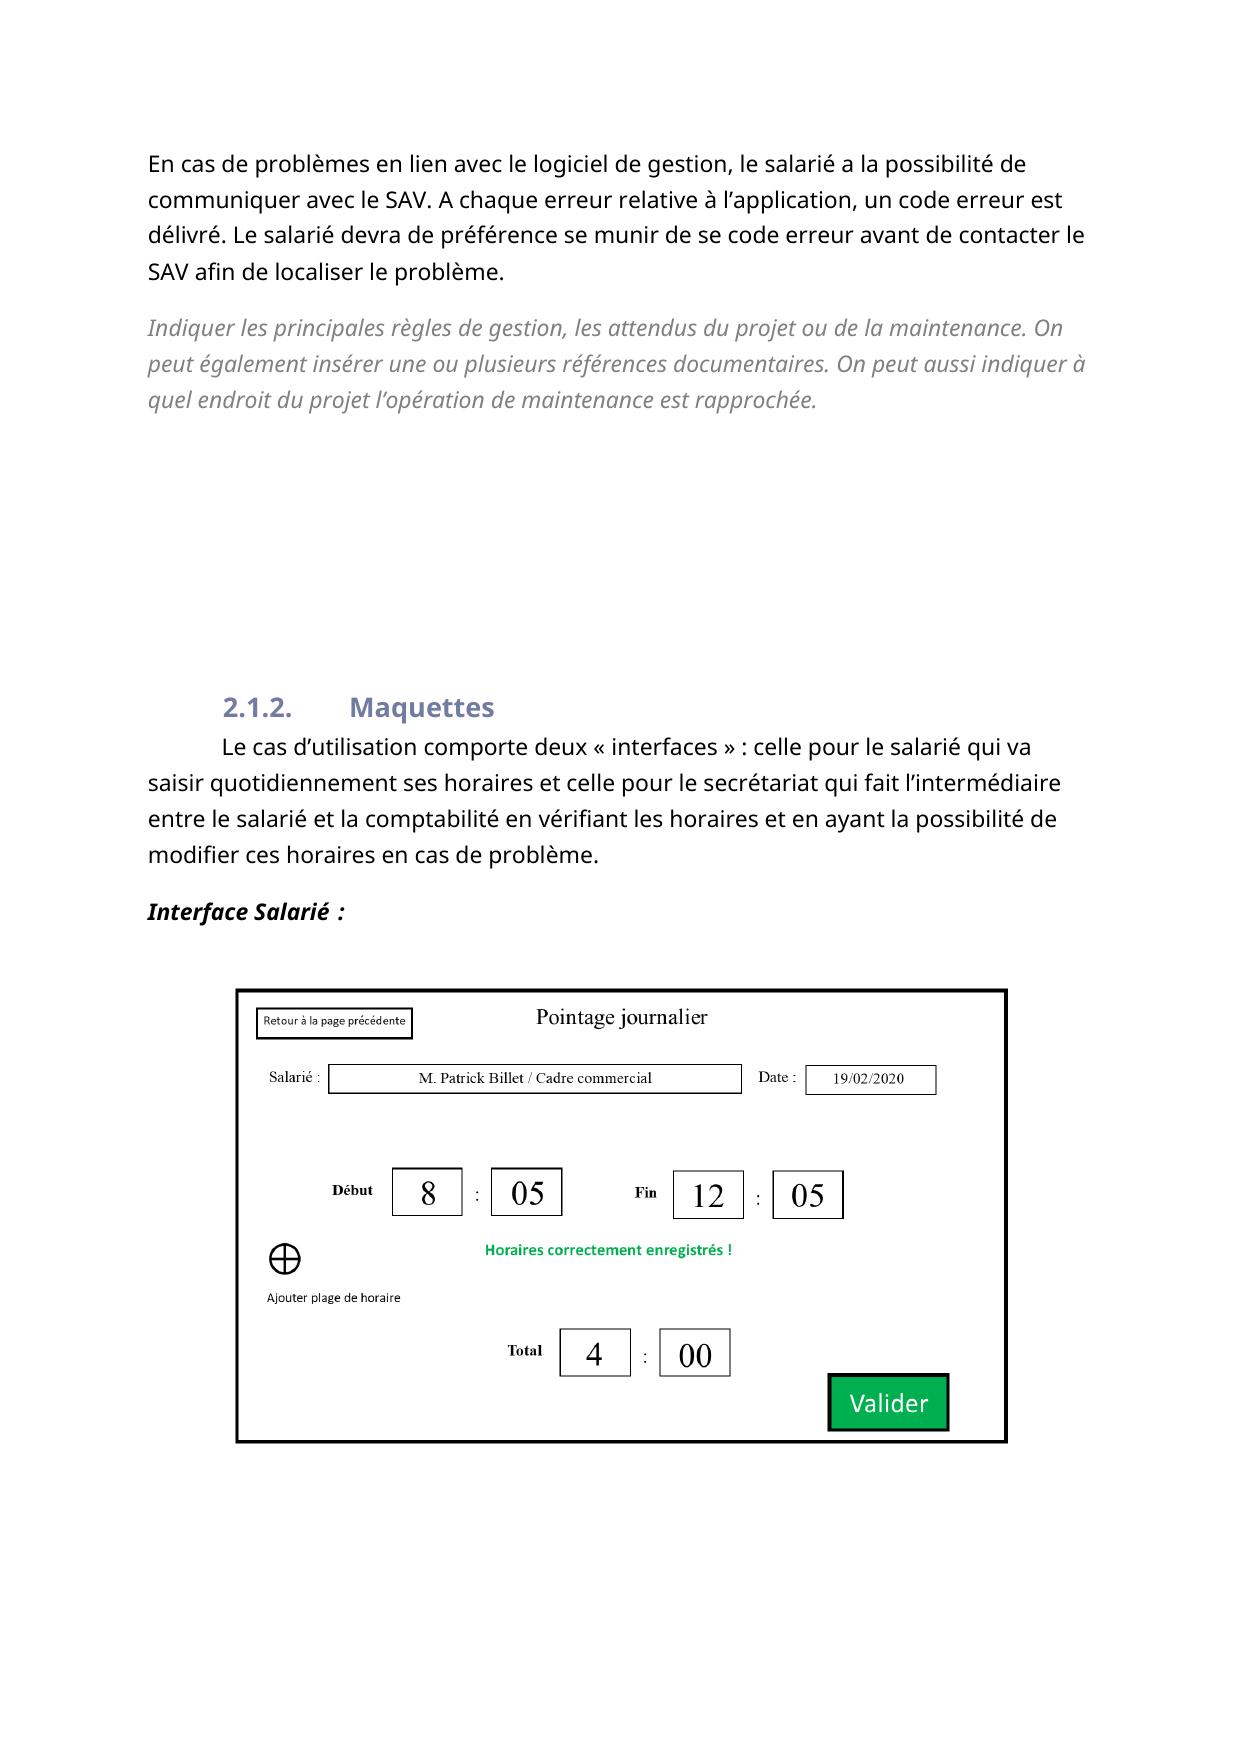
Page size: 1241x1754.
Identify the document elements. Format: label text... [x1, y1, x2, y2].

text En cas de problèmes en lien avec le logiciel de gestion, le salarié a la possibilité de communiquer avec le SAV. A chaque erreur relative à l’application, un code erreur est délivré. Le salarié devra de préférence se munir de se code erreur avant de contacter le SAV afin de localiser le problème. [148, 148, 1093, 287]
text Interface Salarié : [148, 896, 1093, 927]
text Indiquer les principales règles de gestion, les attendus du projet ou de la maintenance. On peut également insérer une ou plusieurs références documentaires. On peut aussi indiquer à quel endroit du projet l’opération de maintenance est rapprochée. [148, 312, 1093, 415]
list Maquettes [223, 689, 1093, 726]
text Le cas d’utilisation comporte deux « interfaces » : celle pour le salarié qui va saisir quotidiennement ses horaires et celle pour le secrétariat qui fait l’intermédiaire entre le salarié et la comptabilité en vérifiant les horaires et en ayant la possibilité de modifier ces horaires en cas de problème. [148, 731, 1093, 870]
